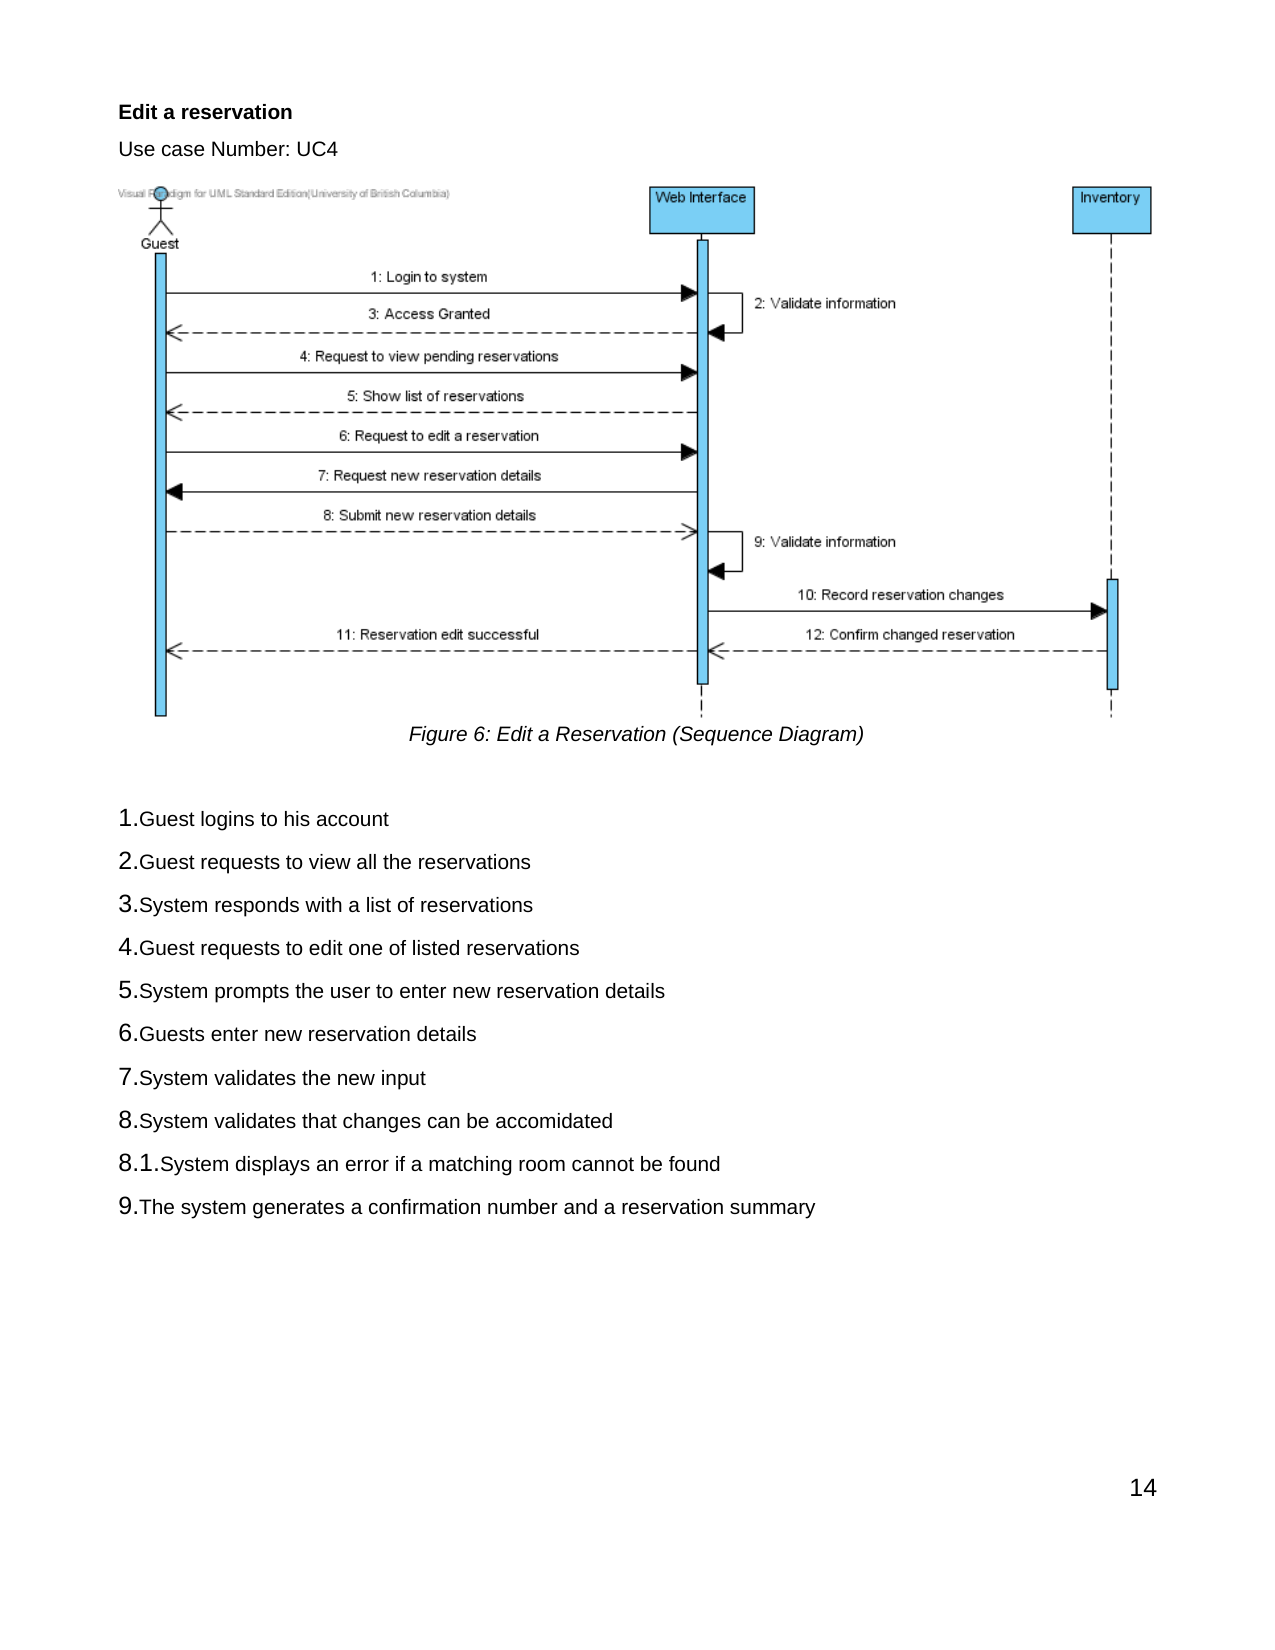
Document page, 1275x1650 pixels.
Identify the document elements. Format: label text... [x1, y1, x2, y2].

list The system generates a confirmation number and a reservation summary [118, 1191, 1157, 1220]
text Use case Number: UC4 [118, 136, 1157, 160]
list Guest logins to his account [118, 803, 1157, 832]
subtitle Edit a reservation [118, 100, 1157, 124]
list System responds with a list of reservations [118, 889, 1157, 918]
list Guest requests to view all the reservations [118, 846, 1157, 875]
text Figure 6: Edit a Reservation (Sequence Diagram) [118, 185, 1157, 745]
list System displays an error if a matching room cannot be found [118, 1148, 1157, 1177]
list System prompts the user to enter new reservation details [118, 975, 1157, 1004]
list System validates that changes can be accomidated [118, 1105, 1157, 1133]
list System validates the new input [118, 1062, 1157, 1090]
list Guests enter new reservation details [118, 1018, 1157, 1047]
list Guest requests to edit one of listed reservations [118, 932, 1157, 961]
